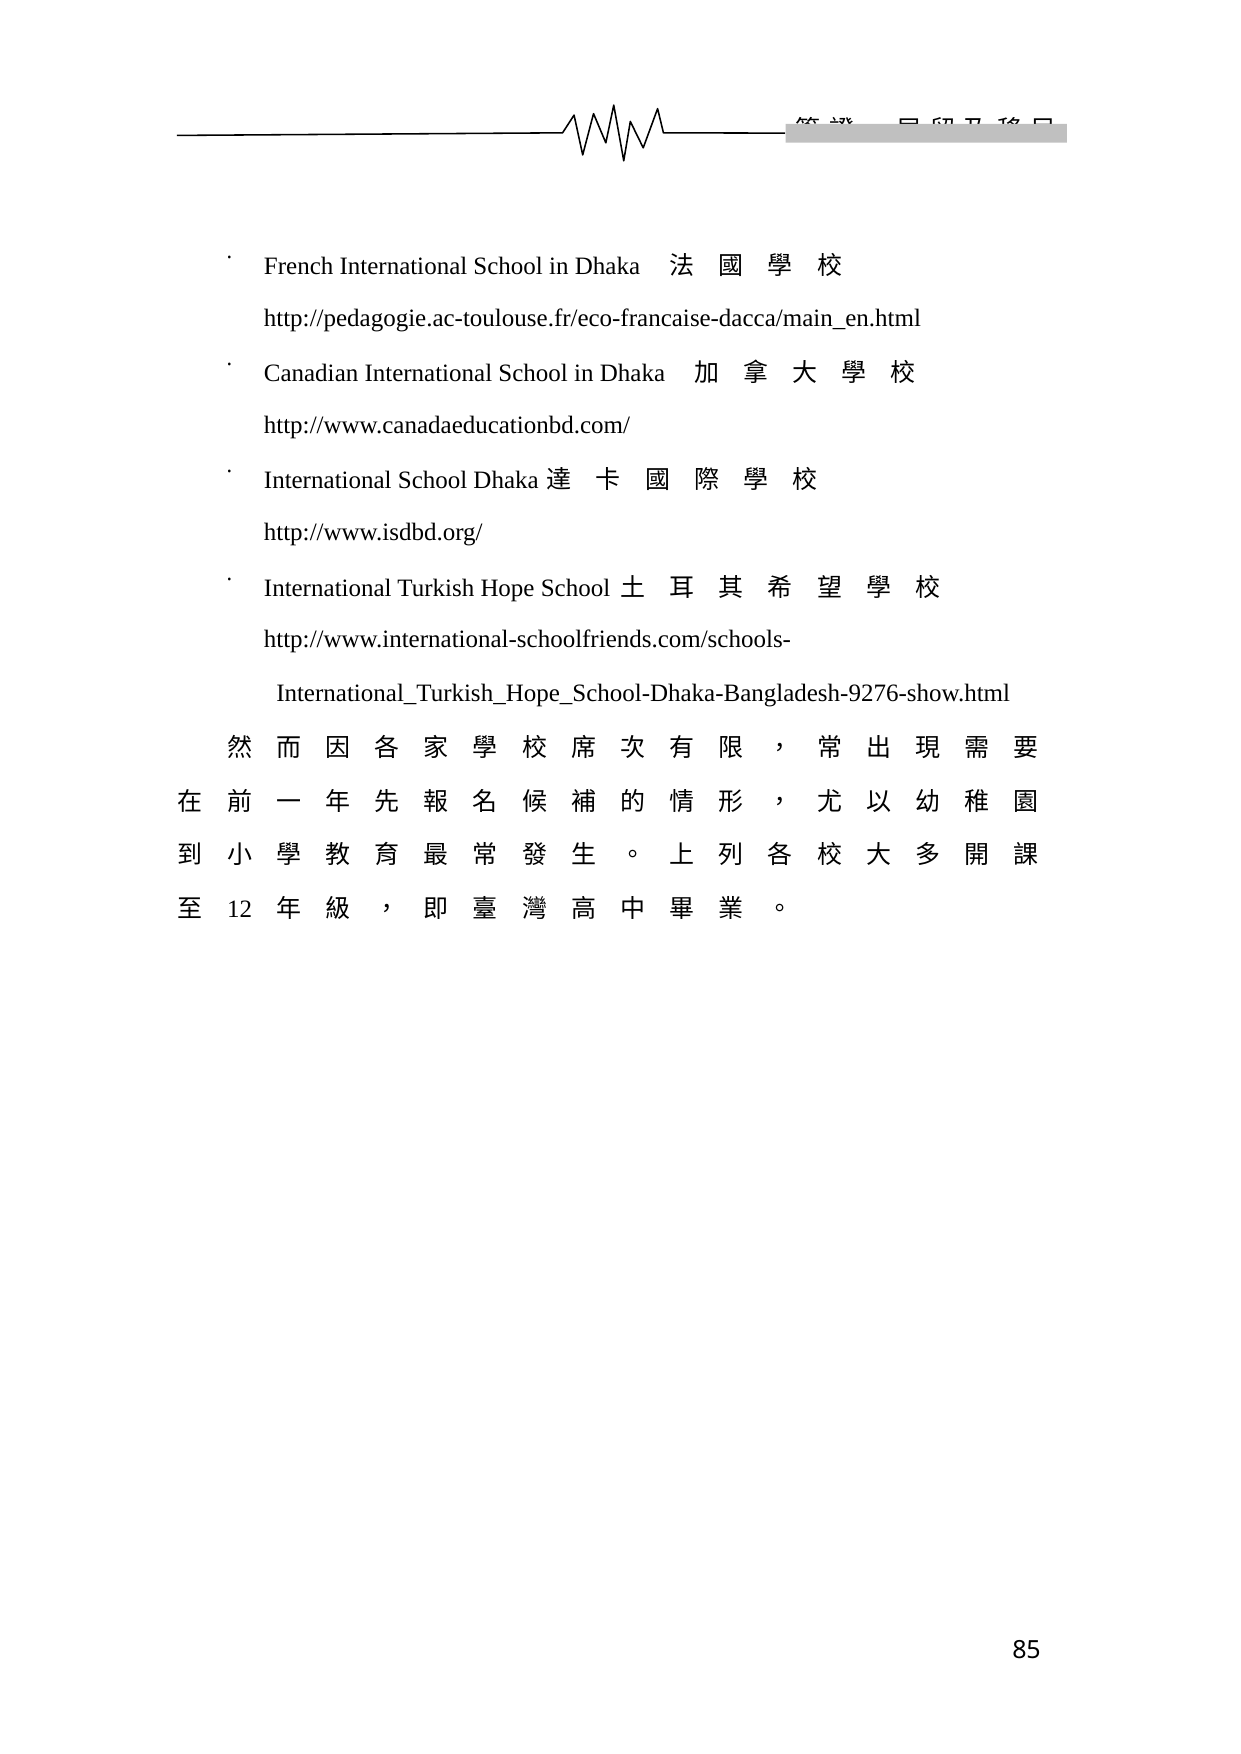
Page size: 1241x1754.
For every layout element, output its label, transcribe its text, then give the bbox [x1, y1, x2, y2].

text http://www.isdbd.org/ [227, 505, 1063, 558]
text http://www.international-schoolfriends.com/schools-International_Turkish_Hope_School-Dhaka-Bangladesh-9276-show.html [227, 612, 1063, 719]
text ˙ International School Dhaka 達卡國際學校 [227, 451, 1063, 505]
text http://www.canadaeducationbd.com/ [227, 398, 1063, 451]
text http://pedagogie.ac-toulouse.fr/eco-francaise-dacca/main_en.html [227, 291, 1063, 344]
text ˙ French International School in Dhaka 法國學校 [227, 237, 1063, 291]
text 然而因各家學校席次有限，常出現需要在前一年先報名候補的情形，尤以幼稚園到小學教育最常發生。上列各校大多開課至12年級，即臺灣高中畢業。 [178, 719, 1063, 933]
text ˙ International Turkish Hope School 土耳其希望學校 [227, 558, 1063, 612]
text ˙ Canadian International School in Dhaka 加拿大學校 [227, 344, 1063, 398]
